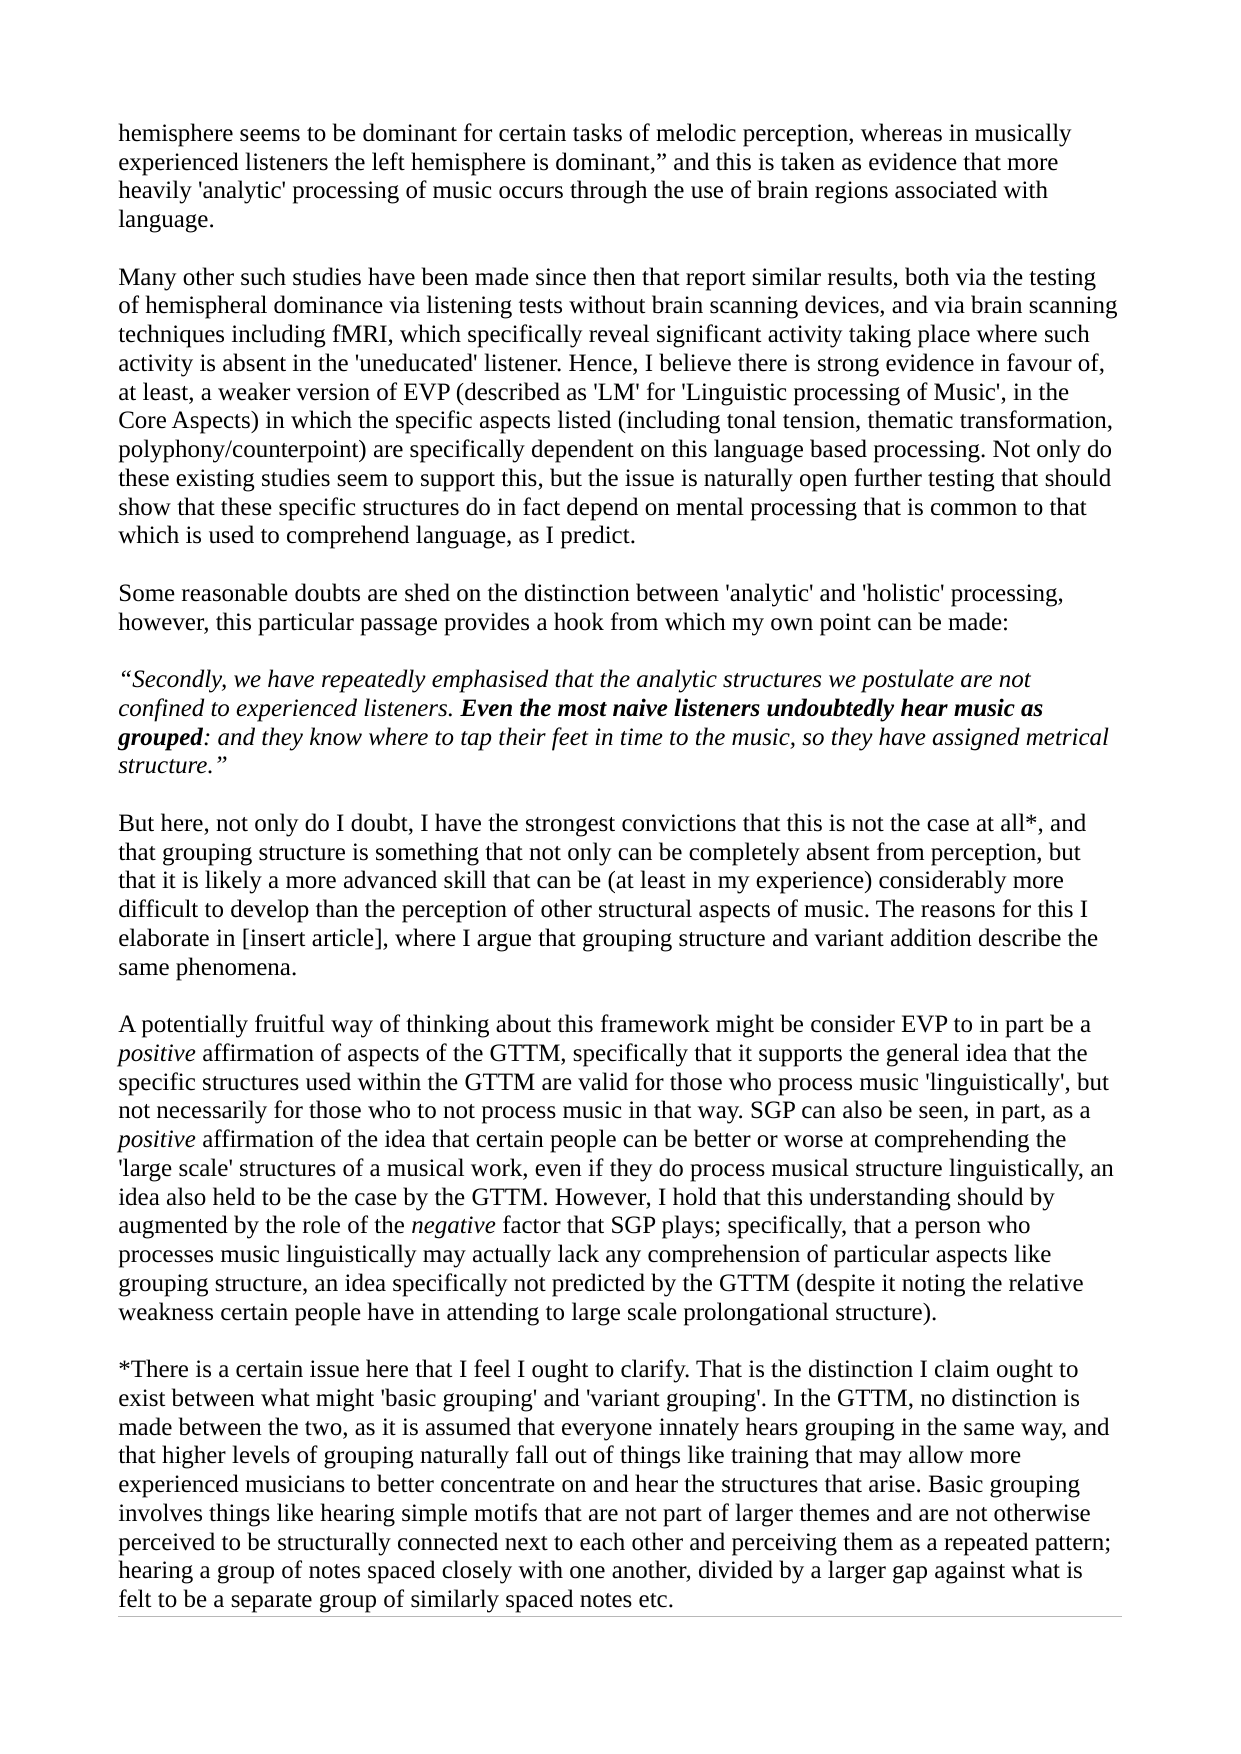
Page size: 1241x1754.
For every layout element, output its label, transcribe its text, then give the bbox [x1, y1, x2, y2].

text But here, not only do I doubt, I have the strongest convictions that this is not the case at all*, and that grouping structure is something that not only can be completely absent from perception, but that it is likely a more advanced skill that can be (at least in my experience) considerably more difficult to develop than the perception of other structural aspects of music. The reasons for this I elaborate in [insert article], where I argue that grouping structure and variant addition describe the same phenomena. [118, 808, 1122, 981]
text Some reasonable doubts are shed on the distinction between 'analytic' and 'holistic' processing, however, this particular passage provides a hook from which my own point can be made: [118, 578, 1122, 636]
text Many other such studies have been made since then that report similar results, both via the testing of hemispheral dominance via listening tests without brain scanning devices, and via brain scanning techniques including fMRI, which specifically reveal significant activity taking place where such activity is absent in the 'uneducated' listener. Hence, I believe there is strong evidence in favour of, at least, a weaker version of EVP (described as 'LM' for 'Linguistic processing of Music', in the Core Aspects) in which the specific aspects listed (including tonal tension, thematic transformation, polyphony/counterpoint) are specifically dependent on this language based processing. Not only do these existing studies seem to support this, but the issue is naturally open further testing that should show that these specific structures do in fact depend on mental processing that is common to that which is used to comprehend language, as I predict. [118, 262, 1122, 549]
text “Secondly, we have repeatedly emphasised that the analytic structures we postulate are not confined to experienced listeners. Even the most naive listeners undoubtedly hear music as grouped: and they know where to tap their feet in time to the music, so they have assigned metrical structure.” [118, 664, 1122, 779]
text hemisphere seems to be dominant for certain tasks of melodic perception, whereas in musically experienced listeners the left hemisphere is dominant,” and this is taken as evidence that more heavily 'analytic' processing of music occurs through the use of brain regions associated with language. [118, 118, 1122, 233]
text A potentially fruitful way of thinking about this framework might be consider EVP to in part be a positive affirmation of aspects of the GTTM, specifically that it supports the general idea that the specific structures used within the GTTM are valid for those who process music 'linguistically', but not necessarily for those who to not process music in that way. SGP can also be seen, in part, as a positive affirmation of the idea that certain people can be better or worse at comprehending the 'large scale' structures of a musical work, even if they do process musical structure linguistically, an idea also held to be the case by the GTTM. However, I hold that this understanding should by augmented by the role of the negative factor that SGP plays; specifically, that a person who processes music linguistically may actually lack any comprehension of particular aspects like grouping structure, an idea specifically not predicted by the GTTM (despite it noting the relative weakness certain people have in attending to large scale prolongational structure). [118, 1009, 1122, 1326]
text *There is a certain issue here that I feel I ought to clarify. That is the distinction I claim ought to exist between what might 'basic grouping' and 'variant grouping'. In the GTTM, no distinction is made between the two, as it is assumed that everyone innately hears grouping in the same way, and that higher levels of grouping naturally fall out of things like training that may allow more experienced musicians to better concentrate on and hear the structures that arise. Basic grouping involves things like hearing simple motifs that are not part of larger themes and are not otherwise perceived to be structurally connected next to each other and perceiving them as a repeated pattern; hearing a group of notes spaced closely with one another, divided by a larger gap against what is felt to be a separate group of similarly spaced notes etc. [118, 1354, 1122, 1616]
